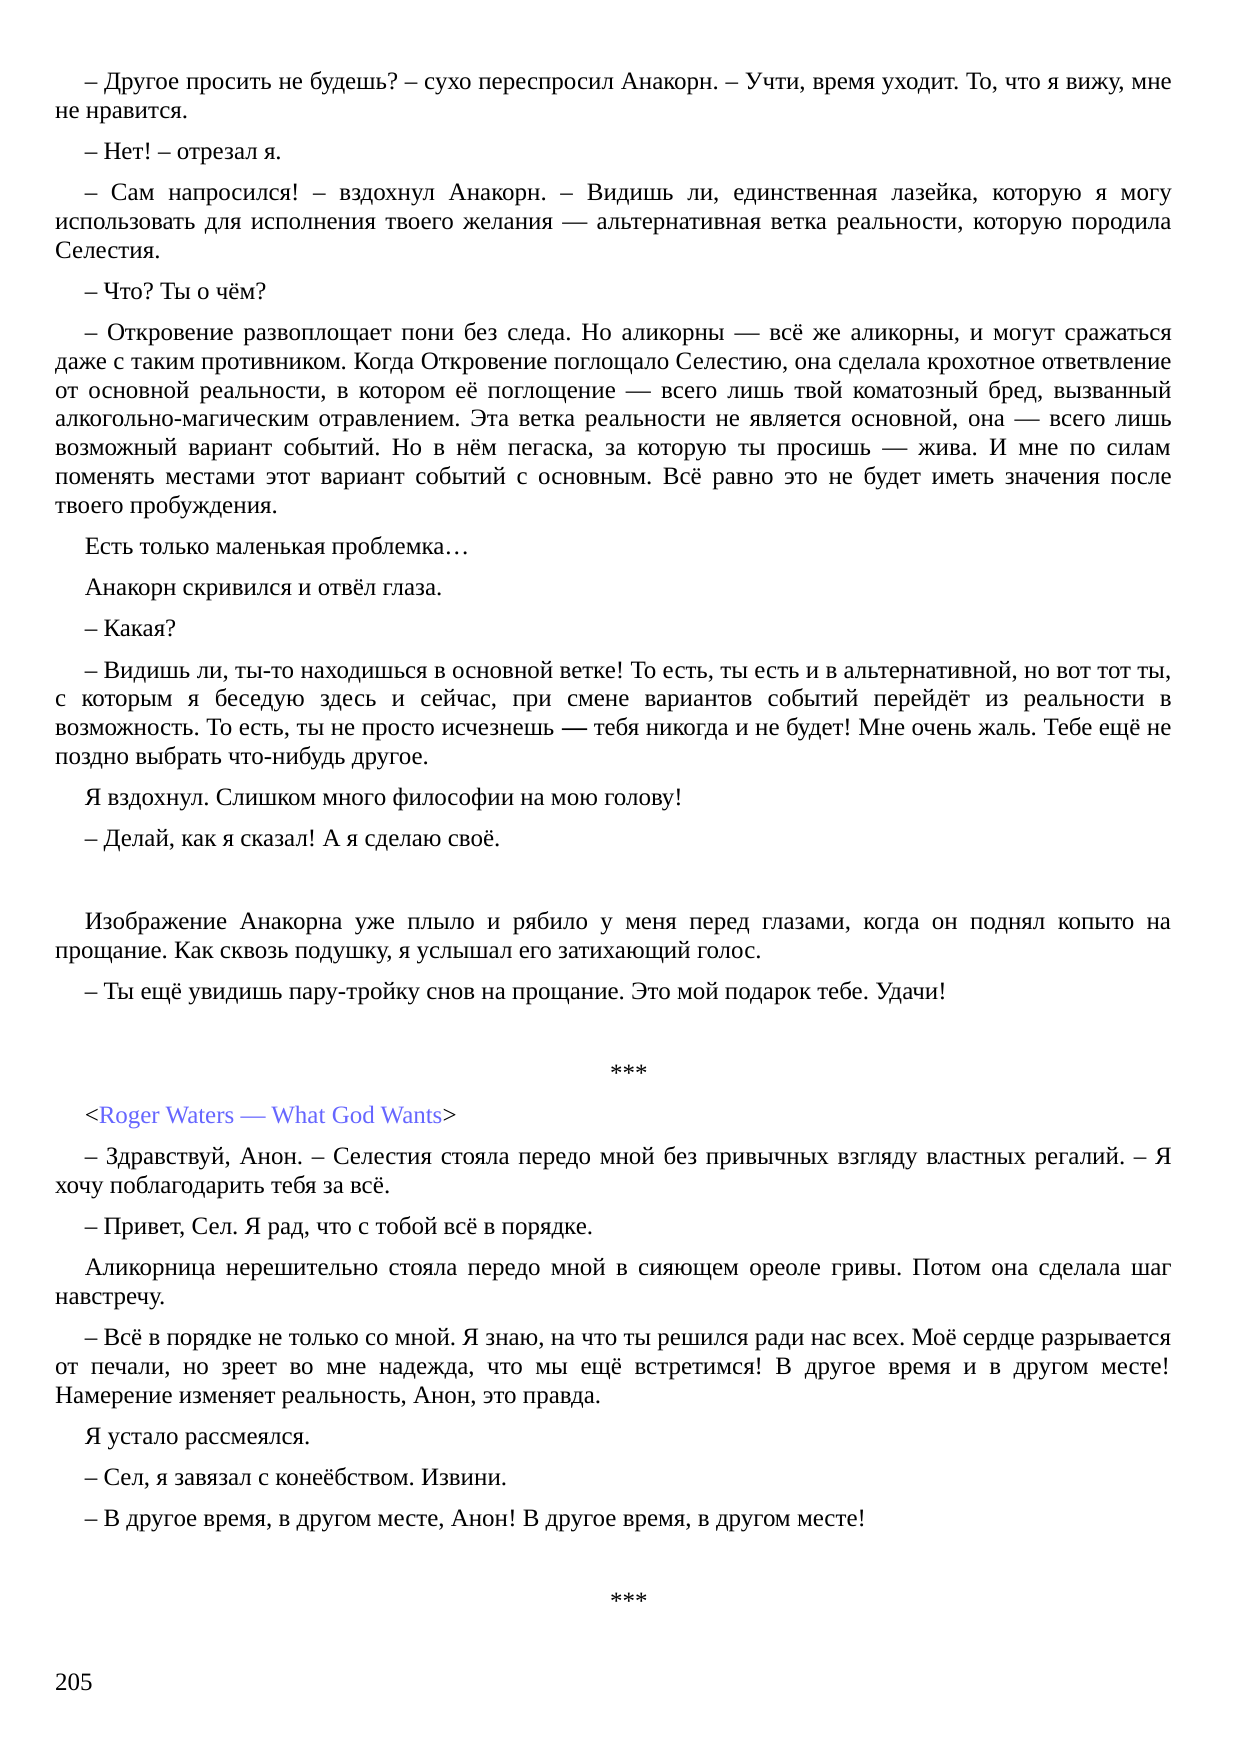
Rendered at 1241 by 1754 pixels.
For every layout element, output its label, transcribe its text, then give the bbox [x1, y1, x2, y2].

text – Всё в порядке не только со мной. Я знаю, на что ты решился ради нас всех. Моё сердце разрывается от печали, но зреет во мне надежда, что мы ещё встретимся! В другое время и в другом месте! Намерение изменяет реальность, Анон, это правда. [55, 1322, 1173, 1408]
text <Roger Waters — What God Wants> [55, 1100, 1173, 1128]
text – Здравствуй, Анон. – Селестия стояла передо мной без привычных взгляду властных регалий. – Я хочу поблагодарить тебя за всё. [55, 1141, 1173, 1198]
text – Ты ещё увидишь пару-тройку снов на прощание. Это мой подарок тебе. Удачи! [55, 976, 1173, 1005]
text – Нет! – отрезал я. [55, 136, 1173, 165]
text – Сам напросился! – вздохнул Анакорн. – Видишь ли, единственная лазейка, которую я могу использовать для исполнения твоего желания — альтернативная ветка реальности, которую породила Селестия. [55, 177, 1173, 263]
text – Что? Ты о чём? [55, 276, 1173, 305]
text Изображение Анакорна уже плыло и рябило у меня перед глазами, когда он поднял копыто на прощание. Как сквозь подушку, я услышал его затихающий голос. [55, 906, 1173, 963]
text Анакорн скривился и отвёл глаза. [55, 572, 1173, 601]
text – В другое время, в другом месте, Анон! В другое время, в другом месте! [55, 1503, 1173, 1532]
text *** [55, 1586, 1173, 1615]
text Аликорница нерешительно стояла передо мной в сияющем ореоле гривы. Потом она сделала шаг навстречу. [55, 1252, 1173, 1310]
text – Какая? [55, 613, 1173, 642]
text Я устало рассмеялся. [55, 1421, 1173, 1450]
text Есть только маленькая проблемка… [55, 531, 1173, 560]
text – Делай, как я сказал! А я сделаю своё. [55, 823, 1173, 852]
text Я вздохнул. Слишком много философии на мою голову! [55, 782, 1173, 811]
text – Другое просить не будешь? – сухо переспросил Анакорн. – Учти, время уходит. То, что я вижу, мне не нравится. [55, 66, 1173, 123]
text *** [55, 1058, 1173, 1087]
text – Привет, Сел. Я рад, что с тобой всё в порядке. [55, 1211, 1173, 1240]
text – Сел, я завязал с конеёбством. Извини. [55, 1462, 1173, 1491]
text – Откровение развоплощает пони без следа. Но аликорны — всё же аликорны, и могут сражаться даже с таким противником. Когда Откровение поглощало Селестию, она сделала крохотное ответвление от основной реальности, в котором её поглощение — всего лишь твой коматозный бред, вызванный алкогольно-магическим отравлением. Эта ветка реальности не является основной, она — всего лишь возможный вариант событий. Но в нём пегаска, за которую ты просишь — жива. И мне по силам поменять местами этот вариант событий с основным. Всё равно это не будет иметь значения после твоего пробуждения. [55, 317, 1173, 518]
text – Видишь ли, ты-то находишься в основной ветке! То есть, ты есть и в альтернативной, но вот тот ты, с которым я беседую здесь и сейчас, при смене вариантов событий перейдёт из реальности в возможность. То есть, ты не просто исчезнешь — тебя никогда и не будет! Мне очень жаль. Тебе ещё не поздно выбрать что-нибудь другое. [55, 655, 1173, 770]
